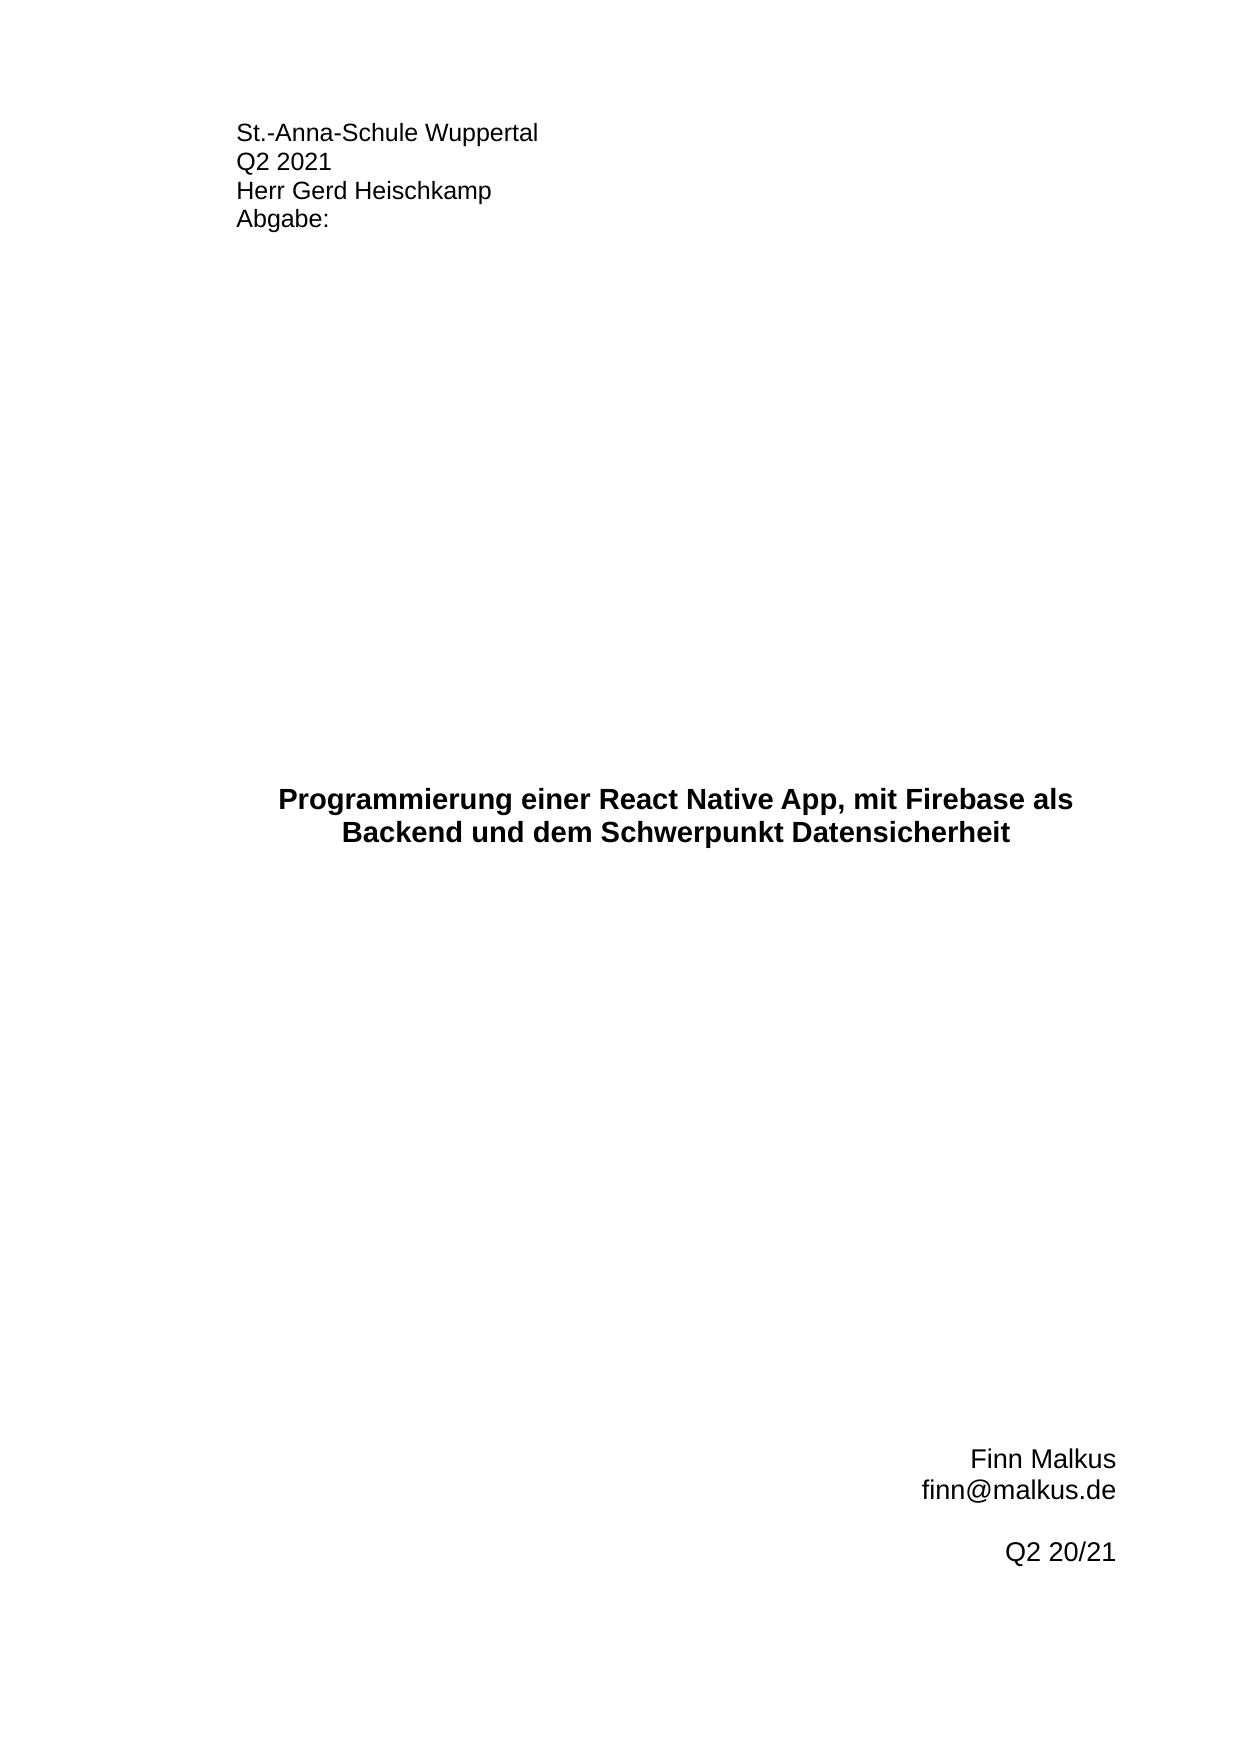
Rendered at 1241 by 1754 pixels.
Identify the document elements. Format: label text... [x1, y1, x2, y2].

text Q2 20/21 [236, 1536, 1116, 1568]
text St.-Anna-Schule Wuppertal [236, 118, 1132, 147]
text Herr Gerd Heischkamp [236, 176, 1132, 204]
text finn@malkus.de [236, 1474, 1116, 1505]
text Q2 2021 [236, 147, 1132, 176]
text Abgabe: [236, 204, 1132, 233]
text Finn Malkus [236, 1443, 1116, 1474]
text Programmierung einer React Native App, mit Firebase als Backend und dem Schwerpunkt Datensicherheit [236, 782, 1116, 849]
